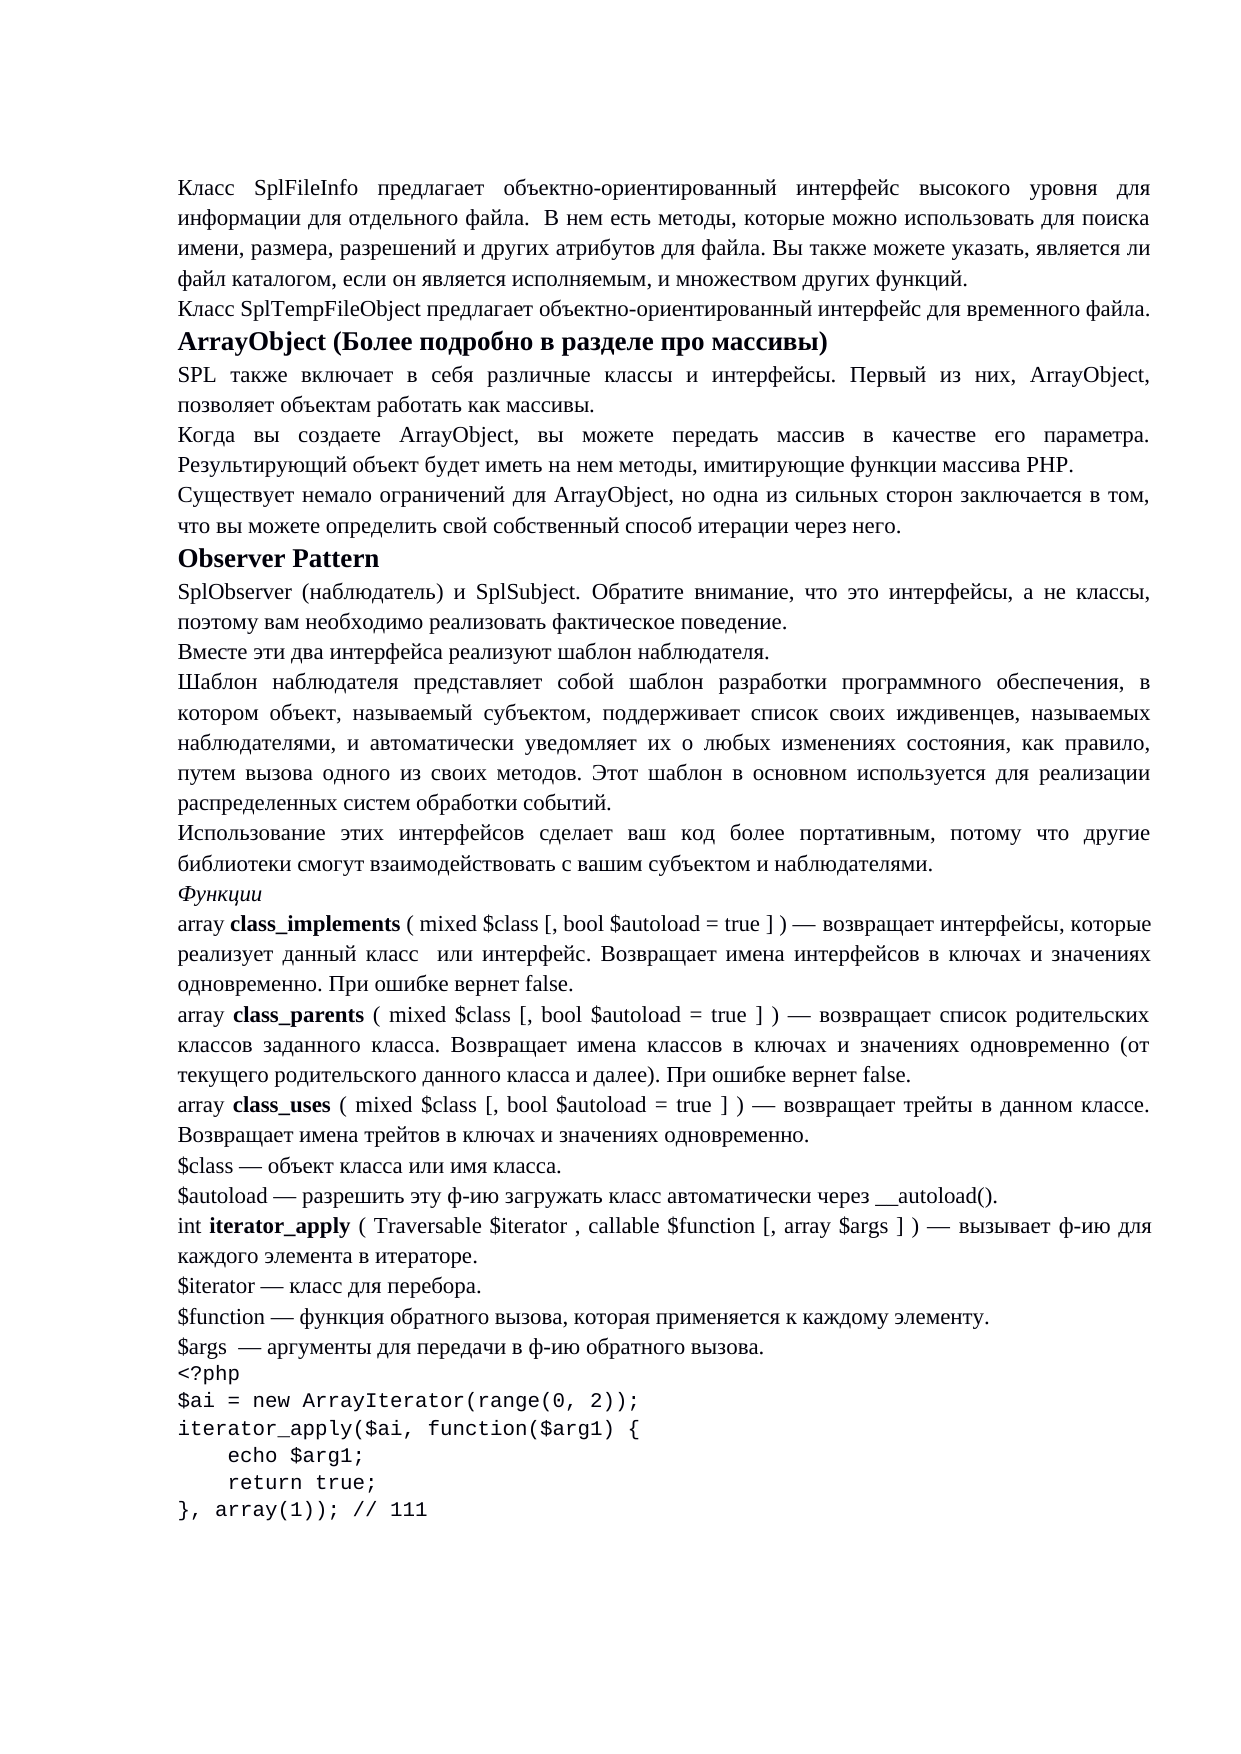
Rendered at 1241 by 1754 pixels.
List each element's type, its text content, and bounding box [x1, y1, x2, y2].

text $iterator — класс для перебора. [177, 1272, 1152, 1299]
text Observer Pattern [177, 542, 1152, 573]
text Функции [177, 880, 1152, 906]
text }, array(1)); // 111 [177, 1499, 1152, 1523]
text <?php [177, 1363, 1152, 1387]
text ArrayObject (Более подробно в разделе про массивы) [177, 325, 1152, 356]
text SPL также включает в себя различные классы и интерфейсы. Первый из них, ArrayObject, позволяет объектам работать как массивы. [177, 361, 1152, 417]
text Вместе эти два интерфейса реализуют шаблон наблюдателя. [177, 638, 1152, 664]
text array class_uses ( mixed $class [, bool $autoload = true ] ) — возвращает трейты в данном классе. Возвращает имена трейтов в ключах и значениях одновременно. [177, 1091, 1152, 1148]
text Когда вы создаете ArrayObject, вы можете передать массив в качестве его параметра. Результирующий объект будет иметь на нем методы, имитирующие функции массива PHP. [177, 421, 1152, 478]
text Класс SplFileInfo предлагает объектно-ориентированный интерфейс высокого уровня для информации для отдельного файла. В нем есть методы, которые можно использовать для поиска имени, размера, разрешений и других атрибутов для файла. Вы также можете указать, является ли файл каталогом, если он является исполняемым, и множеством других функций. [177, 174, 1152, 291]
text $function — функция обратного вызова, которая применяется к каждому элементу. [177, 1303, 1152, 1329]
text int iterator_apply ( Traversable $iterator , callable $function [, array $args ] ) — вызывает ф-ию для каждого элемента в итераторе. [177, 1212, 1152, 1269]
text $ai = new ArrayIterator(range(0, 2)); [177, 1390, 1152, 1414]
text iterator_apply($ai, function($arg1) { [177, 1417, 1152, 1441]
text Шаблон наблюдателя представляет собой шаблон разработки программного обеспечения, в котором объект, называемый субъектом, поддерживает список своих иждивенцев, называемых наблюдателями, и автоматически уведомляет их о любых изменениях состояния, как правило, путем вызова одного из своих методов. Этот шаблон в основном используется для реализации распределенных систем обработки событий. [177, 668, 1152, 816]
text Использование этих интерфейсов сделает ваш код более портативным, потому что другие библиотеки смогут взаимодействовать с вашим субъектом и наблюдателями. [177, 819, 1152, 876]
text Существует немало ограничений для ArrayObject, но одна из сильных сторон заключается в том, что вы можете определить свой собственный способ итерации через него. [177, 482, 1152, 538]
text $class — объект класса или имя класса. [177, 1152, 1152, 1178]
text SplObserver (наблюдатель) и SplSubject. Обратите внимание, что это интерфейсы, а не классы, поэтому вам необходимо реализовать фактическое поведение. [177, 578, 1152, 634]
text return true; [177, 1472, 1152, 1496]
text $args — аргументы для передачи в ф-ию обратного вызова. [177, 1333, 1152, 1359]
text array class_parents ( mixed $class [, bool $autoload = true ] ) — возвращает список родительских классов заданного класса. Возвращает имена классов в ключах и значениях одновременно (от текущего родительского данного класса и далее). При ошибке вернет false. [177, 1001, 1152, 1087]
text echo $arg1; [177, 1445, 1152, 1468]
text array class_implements ( mixed $class [, bool $autoload = true ] ) — возвращает интерфейсы, которые реализует данный класс или интерфейс. Возвращает имена интерфейсов в ключах и значениях одновременно. При ошибке вернет false. [177, 910, 1152, 997]
text $autoload — разрешить эту ф-ию загружать класс автоматически через __autoload(). [177, 1182, 1152, 1208]
text Класс SplTempFileObject предлагает объектно-ориентированный интерфейс для временного файла. [177, 295, 1152, 321]
